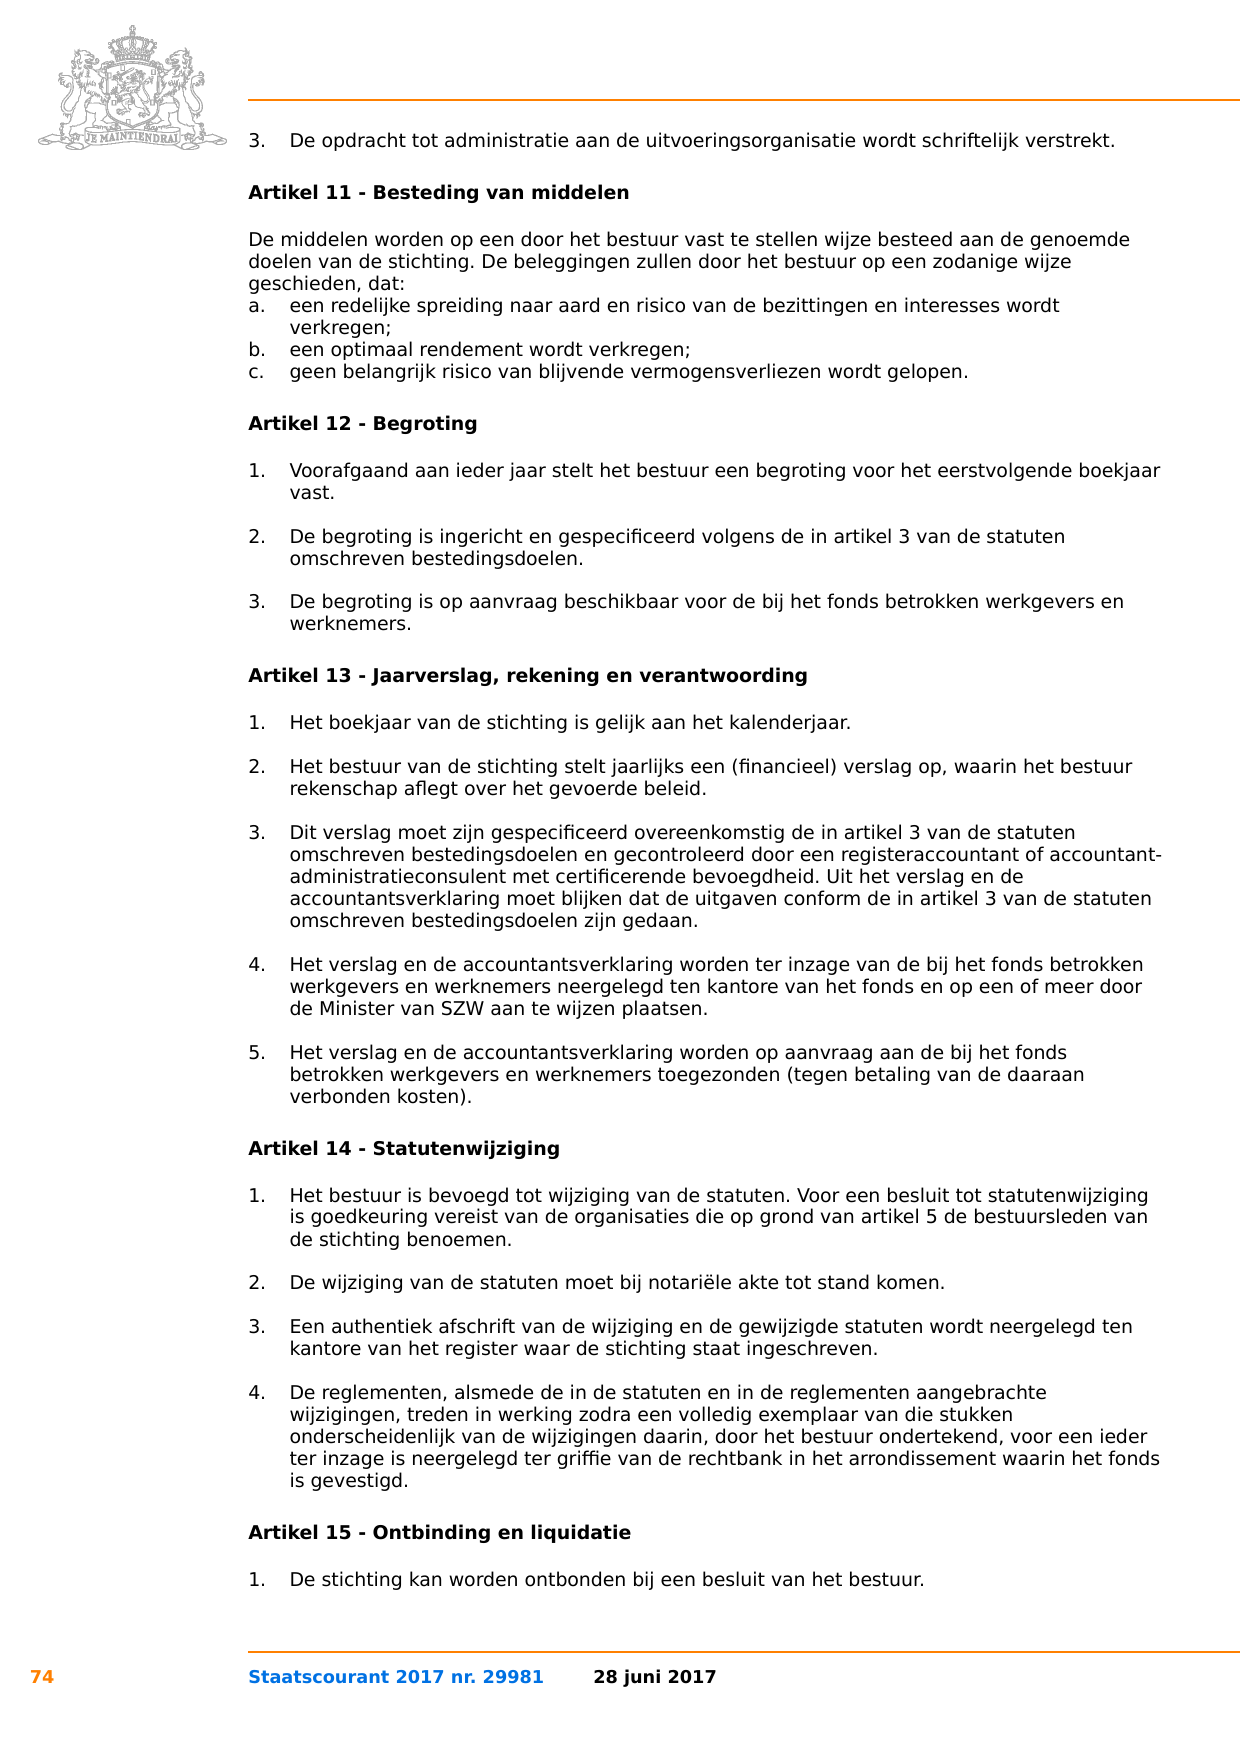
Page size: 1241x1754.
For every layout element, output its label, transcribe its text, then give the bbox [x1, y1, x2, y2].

text 2. De wijziging van de statuten moet bij notariële akte tot stand komen. [248, 1272, 1163, 1294]
text 5. Het verslag en de accountantsverklaring worden op aanvraag aan de bij het fonds betrokken werkgevers en werknemers toegezonden (tegen betaling van de daaraan verbonden kosten). [248, 1042, 1163, 1107]
text c. geen belangrijk risico van blijvende vermogensverliezen wordt gelopen. [248, 361, 1163, 383]
text 1. Het boekjaar van de stichting is gelijk aan het kalenderjaar. [248, 712, 1163, 734]
subtitle Artikel 11 - Besteding van middelen [248, 182, 1163, 204]
subtitle Artikel 14 - Statutenwijziging [248, 1137, 1163, 1159]
subtitle Artikel 15 - Ontbinding en liquidatie [248, 1522, 1163, 1544]
text 1. Voorafgaand aan ieder jaar stelt het bestuur een begroting voor het eerstvolgende boekjaar vast. [248, 460, 1163, 504]
text De middelen worden op een door het bestuur vast te stellen wijze besteed aan de genoemde doelen van de stichting. De beleggingen zullen door het bestuur op een zodanige wijze geschieden, dat: [248, 229, 1163, 295]
text 2. Het bestuur van de stichting stelt jaarlijks een (financieel) verslag op, waarin het bestuur rekenschap aflegt over het gevoerde beleid. [248, 756, 1163, 800]
picture [38, 25, 227, 150]
subtitle Artikel 12 - Begroting [248, 413, 1163, 435]
subtitle Artikel 13 - Jaarverslag, rekening en verantwoording [248, 665, 1163, 687]
text 4. Het verslag en de accountantsverklaring worden ter inzage van de bij het fonds betrokken werkgevers en werknemers neergelegd ten kantore van het fonds en op een of meer door de Minister van SZW aan te wijzen plaatsen. [248, 954, 1163, 1020]
text a. een redelijke spreiding naar aard en risico van de bezittingen en interesses wordt verkregen; [248, 295, 1163, 339]
text 1. Het bestuur is bevoegd tot wijziging van de statuten. Voor een besluit tot statutenwijziging is goedkeuring vereist van de organisaties die op grond van artikel 5 de bestuursleden van de stichting benoemen. [248, 1184, 1163, 1250]
text 3. Dit verslag moet zijn gespecificeerd overeenkomstig de in artikel 3 van de statuten omschreven bestedingsdoelen en gecontroleerd door een registeraccountant of accountant-administratieconsulent met certificerende bevoegdheid. Uit het verslag en de accountantsverklaring moet blijken dat de uitgaven conform de in artikel 3 van de statuten omschreven bestedingsdoelen zijn gedaan. [248, 822, 1163, 932]
text 1. De stichting kan worden ontbonden bij een besluit van het bestuur. [248, 1569, 1163, 1591]
text 4. De reglementen, alsmede de in de statuten en in de reglementen aangebrachte wijzigingen, treden in werking zodra een volledig exemplaar van die stukken onderscheidenlijk van de wijzigingen daarin, door het bestuur ondertekend, voor een ieder ter inzage is neergelegd ter griffie van de rechtbank in het arrondissement waarin het fonds is gevestigd. [248, 1382, 1163, 1492]
text b. een optimaal rendement wordt verkregen; [248, 339, 1163, 361]
text 3. Een authentiek afschrift van de wijziging en de gewijzigde statuten wordt neergelegd ten kantore van het register waar de stichting staat ingeschreven. [248, 1316, 1163, 1360]
text 3. De begroting is op aanvraag beschikbaar voor de bij het fonds betrokken werkgevers en werknemers. [248, 591, 1163, 635]
text 3. De opdracht tot administratie aan de uitvoeringsorganisatie wordt schriftelijk verstrekt. [248, 130, 1163, 152]
text 2. De begroting is ingericht en gespecificeerd volgens de in artikel 3 van de statuten omschreven bestedingsdoelen. [248, 526, 1163, 569]
